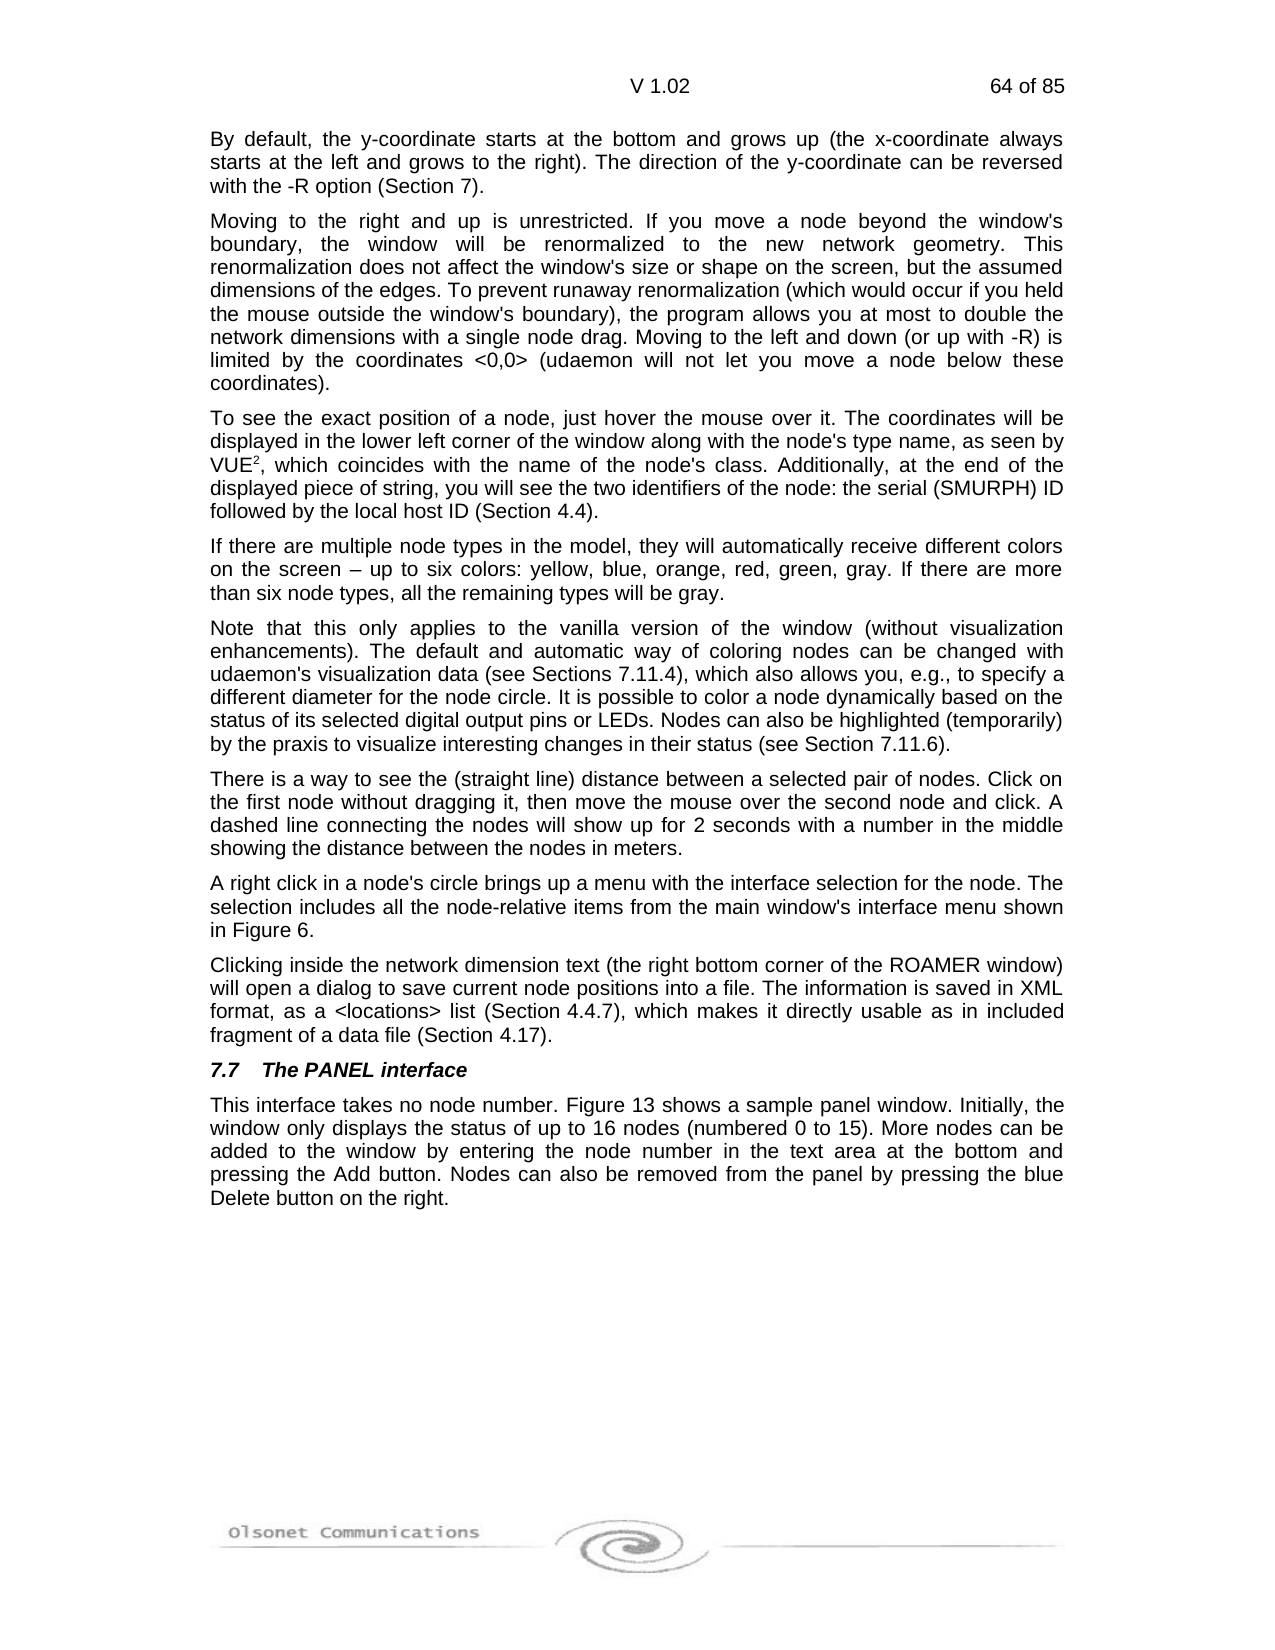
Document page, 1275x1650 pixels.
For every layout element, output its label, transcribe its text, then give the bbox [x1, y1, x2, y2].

text If there are multiple node types in the model, they will automatically receive different colors on the screen – up to six colors: yellow, blue, orange, red, green, gray. If there are more than six node types, all the remaining types will be gray. [210, 535, 1065, 604]
text To see the exact position of a node, just hover the mouse over it. The coordinates will be displayed in the lower left corner of the window along with the node's type name, as seen by VUE2, which coincides with the name of the node's class. Additionally, at the end of the displayed piece of string, you will see the two identifiers of the node: the serial (SMURPH) ID followed by the local host ID (Section 4.4). [210, 407, 1065, 523]
subtitle The PANEL interface [210, 1058, 1065, 1081]
text This interface takes no node number. Figure 13 shows a sample panel window. Initially, the window only displays the status of up to 16 nodes (numbered 0 to 15). More nodes can be added to the window by entering the node number in the text area at the bottom and pressing the Add button. Nodes can also be removed from the panel by pressing the blue Delete button on the right. [210, 1093, 1065, 1209]
text A right click in a node's circle brings up a menu with the interface selection for the node. The selection includes all the node-relative items from the main window's interface menu shown in Figure 6. [210, 872, 1065, 942]
text By default, the y-coordinate starts at the bottom and grows up (the x-coordinate always starts at the left and grows to the right). The direction of the y-coordinate can be reversed with the -R option (Section 7). [210, 128, 1065, 197]
text Note that this only applies to the vanilla version of the window (without visualization enhancements). The default and automatic way of coloring nodes can be changed with udaemon's visualization data (see Sections 7.11.4), which also allows you, e.g., to specify a different diameter for the node circle. It is possible to color a node dynamically based on the status of its selected digital output pins or LEDs. Nodes can also be highlighted (temporarily) by the praxis to visualize interesting changes in their status (see Section 7.11.6). [210, 616, 1065, 756]
text There is a way to see the (straight line) distance between a selected pair of nodes. Click on the first node without dragging it, then move the mouse over the second node and click. A dashed line connecting the nodes will show up for 2 seconds with a number in the middle showing the distance between the nodes in meters. [210, 767, 1065, 860]
picture [210, 1504, 1065, 1596]
text Moving to the right and up is unrestricted. If you move a node beyond the window's boundary, the window will be renormalized to the new network geometry. This renormalization does not affect the window's size or shape on the screen, but the assumed dimensions of the edges. To prevent runaway renormalization (which would occur if you held the mouse outside the window's boundary), the program allows you at most to double the network dimensions with a single node drag. Moving to the left and down (or up with -R) is limited by the coordinates <0,0> (udaemon will not let you move a node below these coordinates). [210, 209, 1065, 395]
text Clicking inside the network dimension text (the right bottom corner of the ROAMER window) will open a dialog to save current node positions into a file. The information is saved in XML format, as a <locations> list (Section 4.4.7), which makes it directly usable as in included fragment of a data file (Section 4.17). [210, 953, 1065, 1046]
